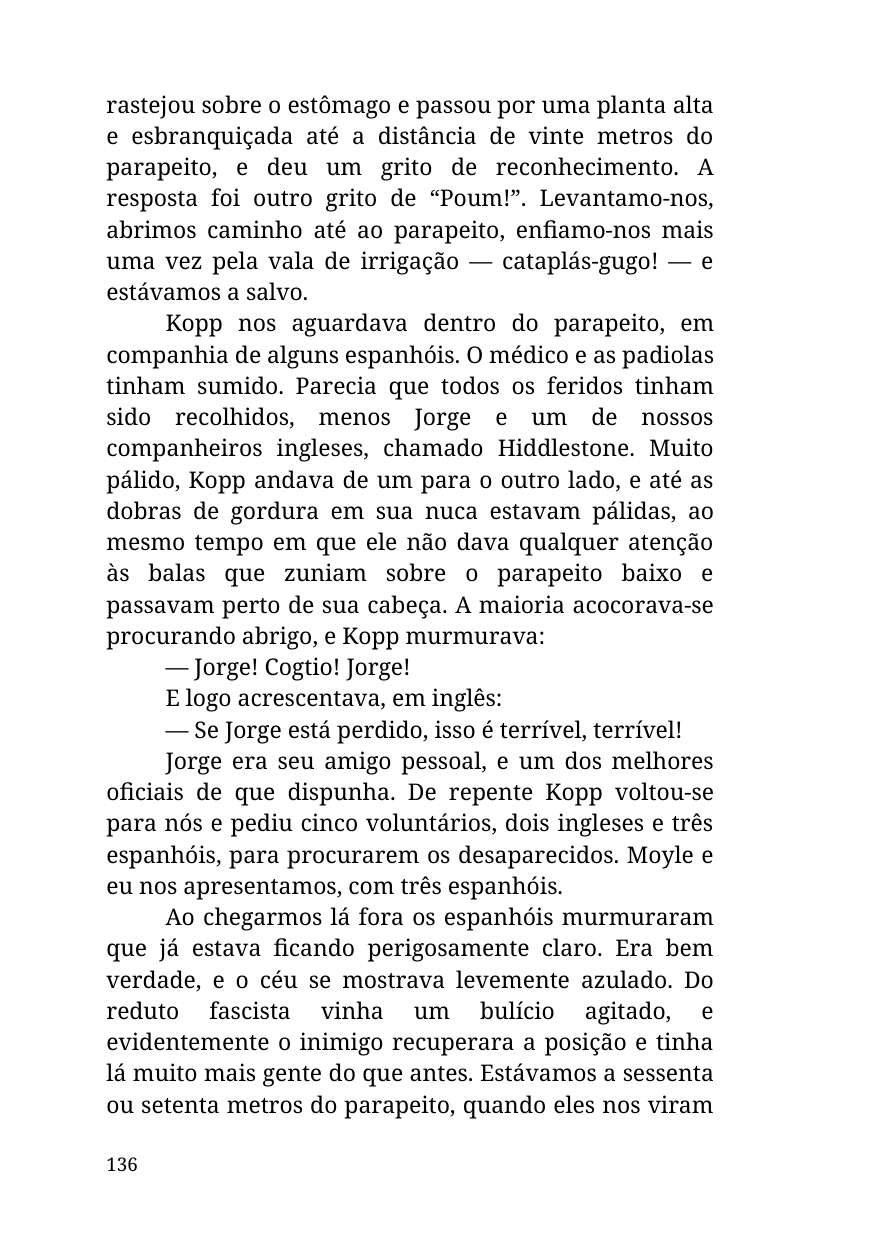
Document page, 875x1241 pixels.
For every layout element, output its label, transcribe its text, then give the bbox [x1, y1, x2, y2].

text Kopp nos aguardava dentro do parapeito, em companhia de alguns espanhóis. O médico e as padiolas tinham sumido. Parecia que todos os feridos tinham sido recolhidos, menos Jorge e um de nossos companheiros ingleses, chamado Hiddlestone. Muito pálido, Kopp andava de um para o outro lado, e até as dobras de gordura em sua nuca estavam pálidas, ao mesmo tempo em que ele não dava qualquer atenção às balas que zuniam sobre o parapeito baixo e passavam perto de sua cabeça. A maioria acocorava-se procurando abrigo, e Kopp murmurava: [106, 307, 714, 651]
text Jorge era seu amigo pessoal, e um dos melhores oficiais de que dispunha. De repente Kopp voltou-se para nós e pediu cinco voluntários, dois ingleses e três espanhóis, para procurarem os desaparecidos. Moyle e eu nos apresentamos, com três espanhóis. [106, 745, 714, 901]
text E logo acrescentava, em inglês: [106, 682, 714, 713]
text rastejou sobre o estômago e passou por uma planta alta e esbranquiçada até a distância de vinte metros do parapeito, e deu um grito de reconhecimento. A resposta foi outro grito de “Poum!”. Levantamo-nos, abrimos caminho até ao parapeito, enfiamo-nos mais uma vez pela vala de irrigação — cataplás-gugo! — e estávamos a salvo. [106, 88, 714, 307]
text — Se Jorge está perdido, isso é terrível, terrível! [106, 713, 714, 745]
text Ao chegarmos lá fora os espanhóis murmuraram que já estava ficando perigosamente claro. Era bem verdade, e o céu se mostrava levemente azulado. Do reduto fascista vinha um bulício agitado, e evidentemente o inimigo recuperara a posição e tinha lá muito mais gente do que antes. Estávamos a sessenta ou setenta metros do parapeito, quando eles nos viram [106, 901, 714, 1120]
text — Jorge! Cogtio! Jorge! [106, 651, 714, 682]
